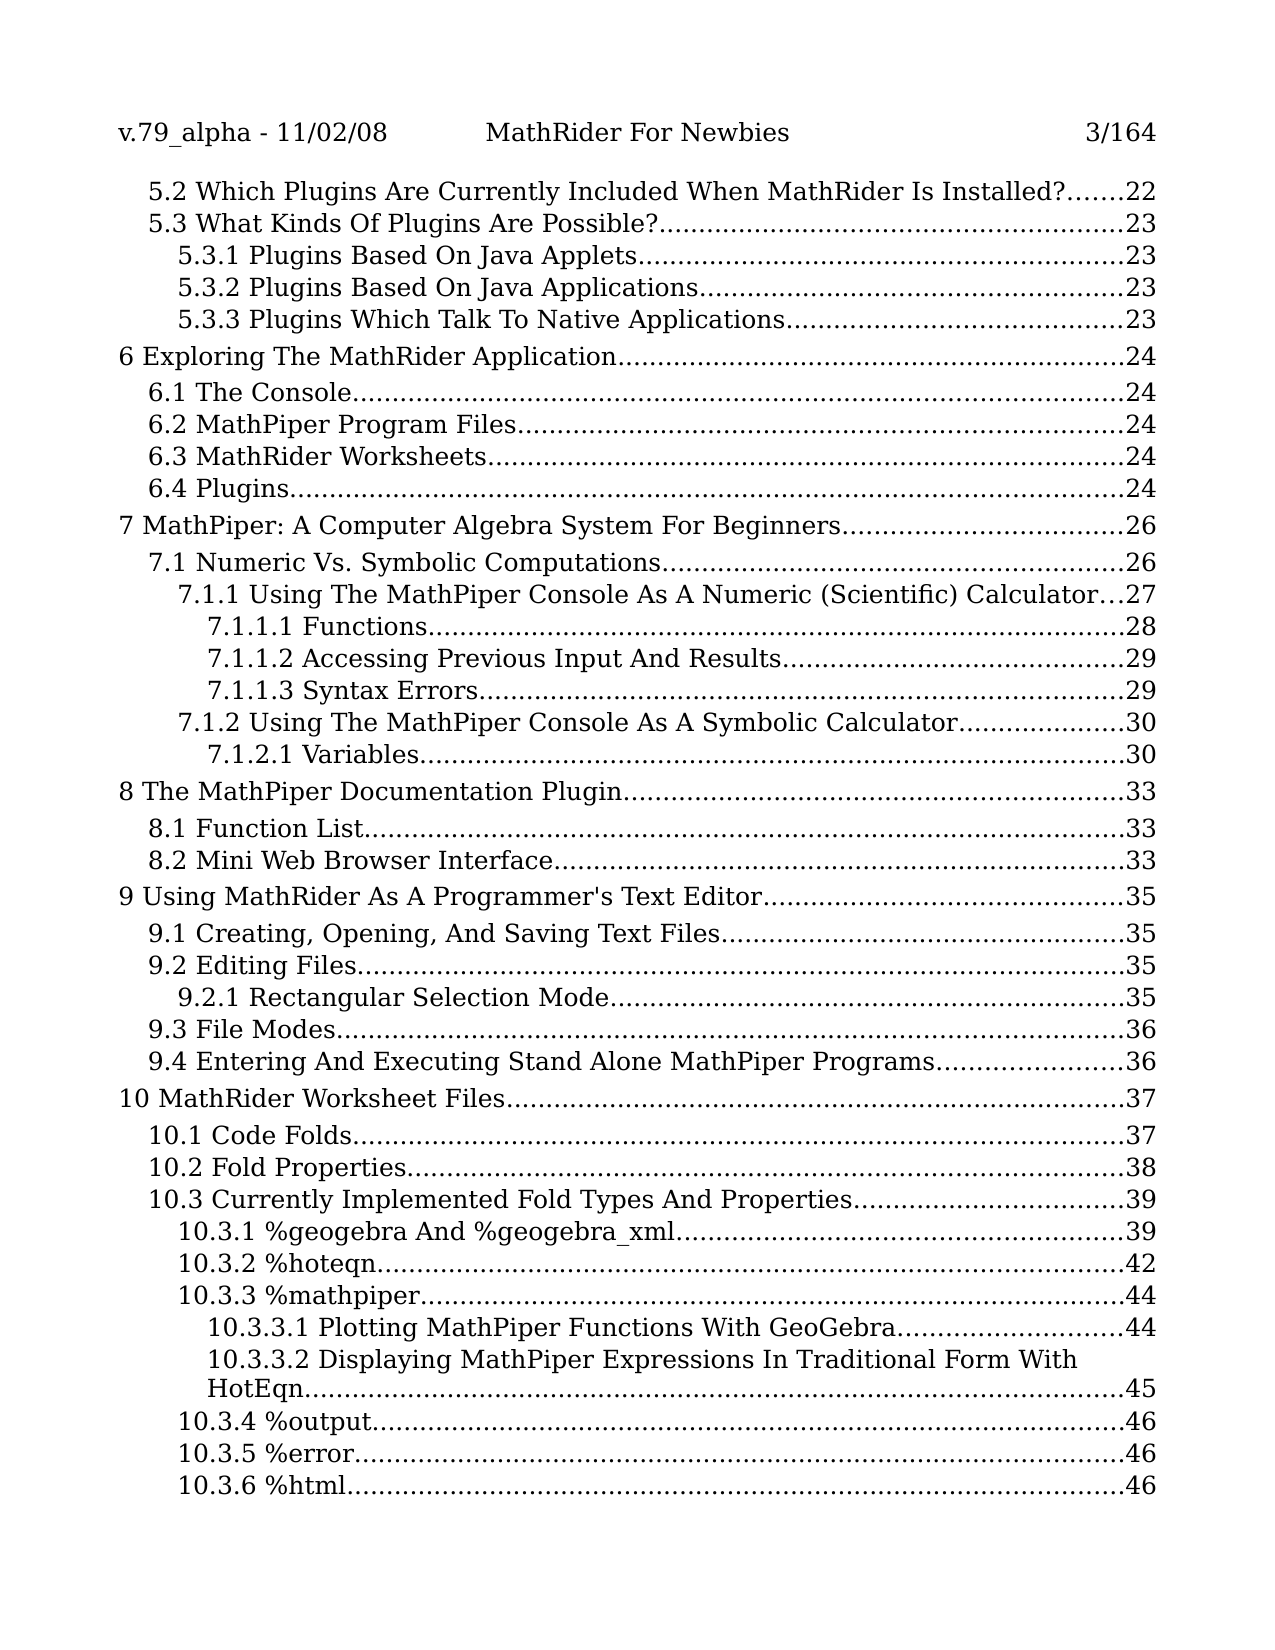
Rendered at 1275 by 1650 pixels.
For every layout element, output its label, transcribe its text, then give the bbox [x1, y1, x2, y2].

text 9.3 File Modes 36 [148, 1016, 1157, 1045]
text 10.3.5 %error 46 [177, 1439, 1157, 1468]
text 5.3 What Kinds Of Plugins Are Possible? 23 [148, 209, 1157, 238]
text 6.4 Plugins 24 [148, 475, 1157, 504]
text 5.3.1 Plugins Based On Java Applets 23 [177, 241, 1157, 270]
text 9 Using MathRider As A Programmer's Text Editor 35 [118, 883, 1157, 912]
text 7.1.2.1 Variables 30 [207, 741, 1157, 770]
text 10 MathRider Worksheet Files 37 [118, 1084, 1157, 1113]
text 5.2 Which Plugins Are Currently Included When MathRider Is Installed? 22 [148, 177, 1157, 206]
text 6 Exploring The MathRider Application 24 [118, 342, 1157, 371]
text 6.3 MathRider Worksheets 24 [148, 443, 1157, 472]
text 10.3.2 %hoteqn 42 [177, 1249, 1157, 1278]
text 9.2.1 Rectangular Selection Mode 35 [177, 983, 1157, 1013]
text 5.3.3 Plugins Which Talk To Native Applications 23 [177, 305, 1157, 334]
text 10.3.3 %mathpiper 44 [177, 1281, 1157, 1311]
text 7.1.1.2 Accessing Previous Input And Results 29 [207, 644, 1157, 673]
text 10.1 Code Folds 37 [148, 1121, 1157, 1150]
text 7 MathPiper: A Computer Algebra System For Beginners 26 [118, 511, 1157, 541]
text 10.3.6 %html 46 [177, 1471, 1157, 1500]
text 7.1.1 Using The MathPiper Console As A Numeric (Scientific) Calculator 27 [177, 580, 1157, 609]
text 5.3.2 Plugins Based On Java Applications 23 [177, 273, 1157, 302]
text 8.1 Function List 33 [148, 814, 1157, 843]
text 8 The MathPiper Documentation Plugin 33 [118, 777, 1157, 806]
text 10.3.4 %output 46 [177, 1407, 1157, 1436]
text 9.4 Entering And Executing Stand Alone MathPiper Programs 36 [148, 1048, 1157, 1077]
text 7.1.1.1 Functions 28 [207, 612, 1157, 641]
text 7.1 Numeric Vs. Symbolic Computations 26 [148, 548, 1157, 577]
text 10.3.3.2 Displaying MathPiper Expressions In Traditional Form With HotEqn 45 [207, 1346, 1157, 1404]
text 10.2 Fold Properties 38 [148, 1153, 1157, 1182]
text 6.1 The Console 24 [148, 378, 1157, 408]
text 7.1.2 Using The MathPiper Console As A Symbolic Calculator 30 [177, 708, 1157, 738]
text 10.3.3.1 Plotting MathPiper Functions With GeoGebra 44 [207, 1313, 1157, 1343]
text 9.1 Creating, Opening, And Saving Text Files 35 [148, 919, 1157, 948]
text 10.3.1 %geogebra And %geogebra_xml. 39 [177, 1217, 1157, 1246]
text 8.2 Mini Web Browser Interface 33 [148, 846, 1157, 875]
text 6.2 MathPiper Program Files 24 [148, 411, 1157, 440]
text 7.1.1.3 Syntax Errors 29 [207, 676, 1157, 706]
text 10.3 Currently Implemented Fold Types And Properties 39 [148, 1185, 1157, 1214]
text 9.2 Editing Files 35 [148, 951, 1157, 981]
